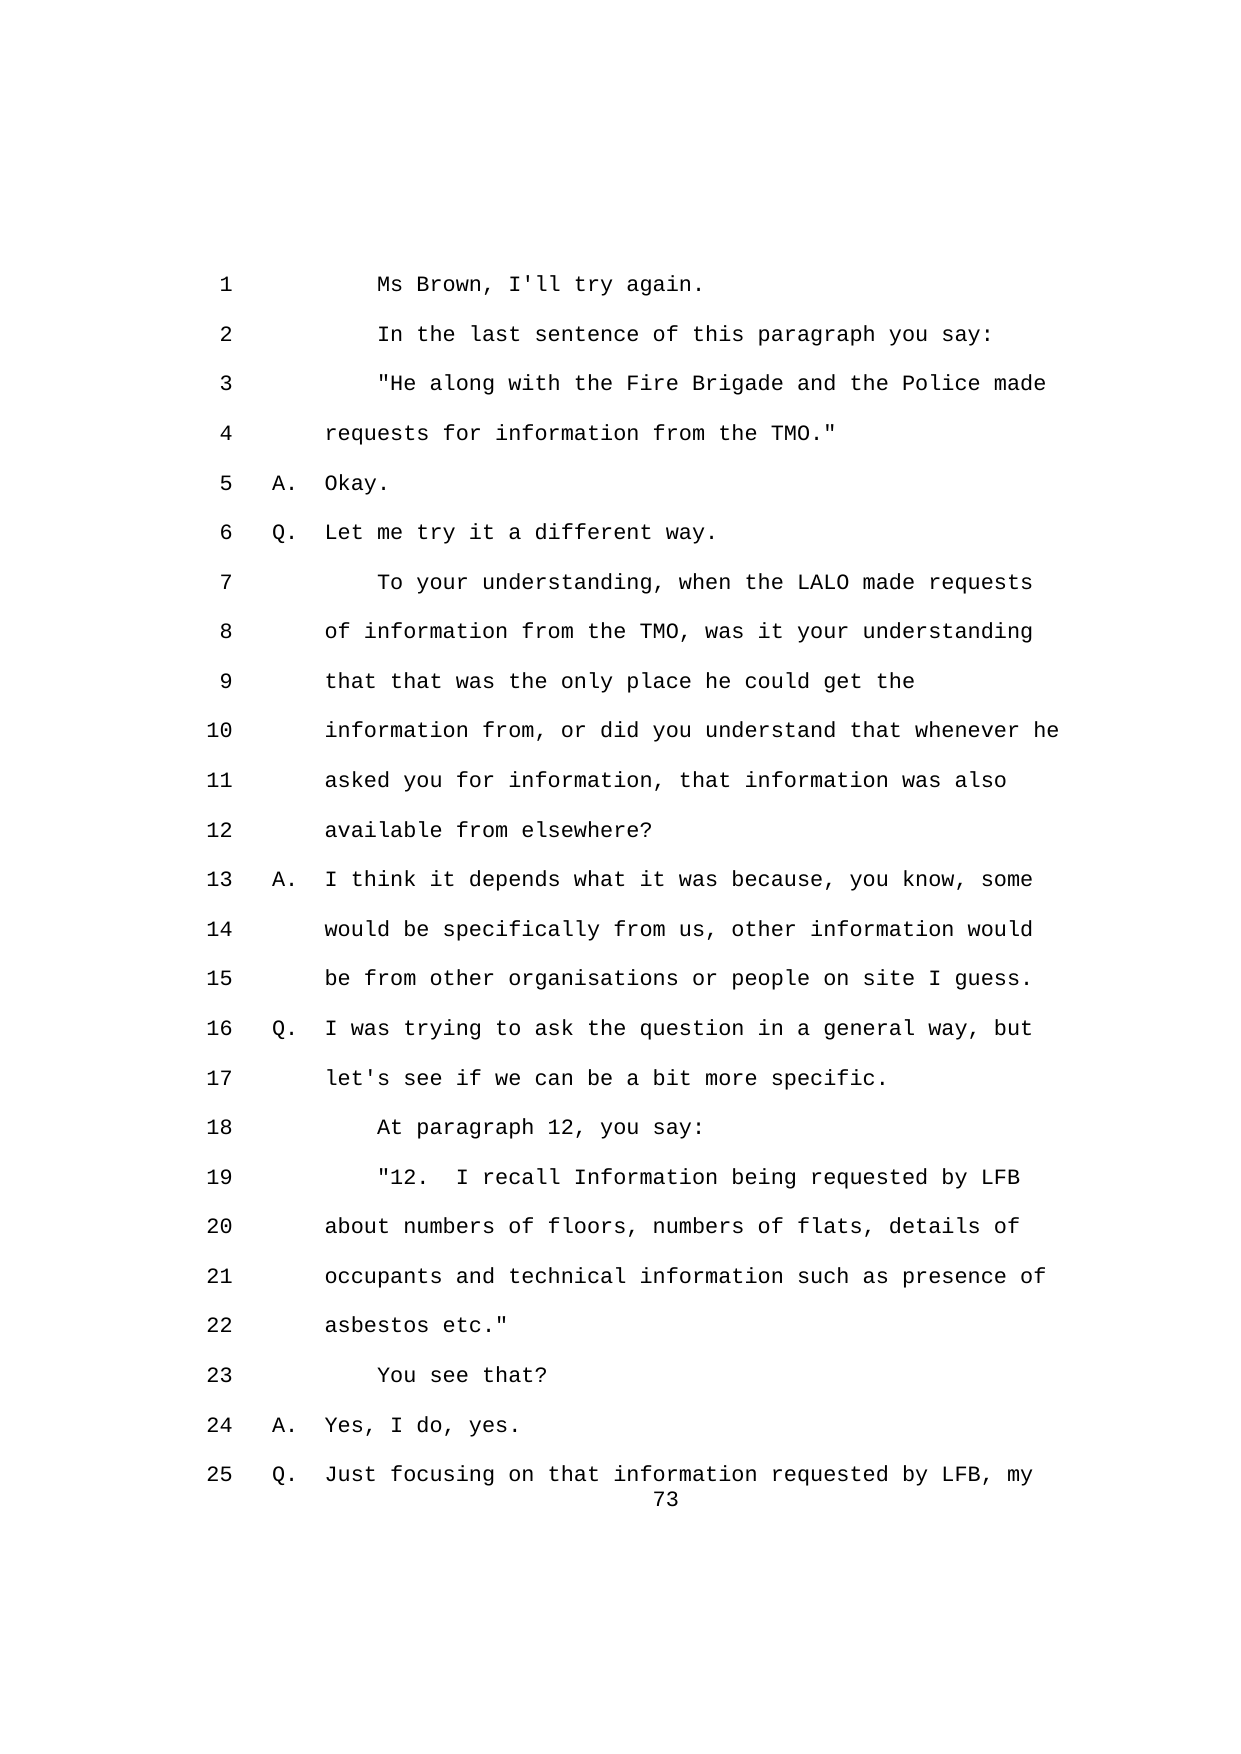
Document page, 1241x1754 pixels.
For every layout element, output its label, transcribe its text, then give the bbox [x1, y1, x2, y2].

text 4 requests for information from the TMO." [75, 422, 1165, 447]
text 3 "He along with the Fire Brigade and the Police made [75, 372, 1165, 397]
text 15 be from other organisations or people on site I guess. [75, 967, 1165, 992]
text 19 "12. I recall Information being requested by LFB [75, 1166, 1165, 1191]
text 13 A. I think it depends what it was because, you know, some [75, 868, 1165, 893]
text 23 You see that? [75, 1364, 1165, 1389]
text 18 At paragraph 12, you say: [75, 1116, 1165, 1141]
text 1 Ms Brown, I'll try again. [75, 273, 1165, 298]
text 20 about numbers of floors, numbers of flats, details of [75, 1215, 1165, 1240]
text 24 A. Yes, I do, yes. [75, 1414, 1165, 1438]
text 8 of information from the TMO, was it your understanding [75, 620, 1165, 645]
text 25 Q. Just focusing on that information requested by LFB, my [75, 1463, 1165, 1488]
text 10 information from, or did you understand that whenever he [75, 719, 1165, 744]
text 17 let's see if we can be a bit more specific. [75, 1067, 1165, 1091]
text 11 asked you for information, that information was also [75, 769, 1165, 794]
text 6 Q. Let me try it a different way. [75, 521, 1165, 546]
text 73 [75, 1488, 1165, 1513]
text 12 available from elsewhere? [75, 819, 1165, 843]
text 22 asbestos etc." [75, 1314, 1165, 1339]
text 9 that that was the only place he could get the [75, 670, 1165, 695]
text 21 occupants and technical information such as presence of [75, 1265, 1165, 1290]
text 14 would be specifically from us, other information would [75, 918, 1165, 943]
text 5 A. Okay. [75, 472, 1165, 496]
text 7 To your understanding, when the LALO made requests [75, 571, 1165, 596]
text 2 In the last sentence of this paragraph you say: [75, 323, 1165, 348]
text 16 Q. I was trying to ask the question in a general way, but [75, 1017, 1165, 1042]
